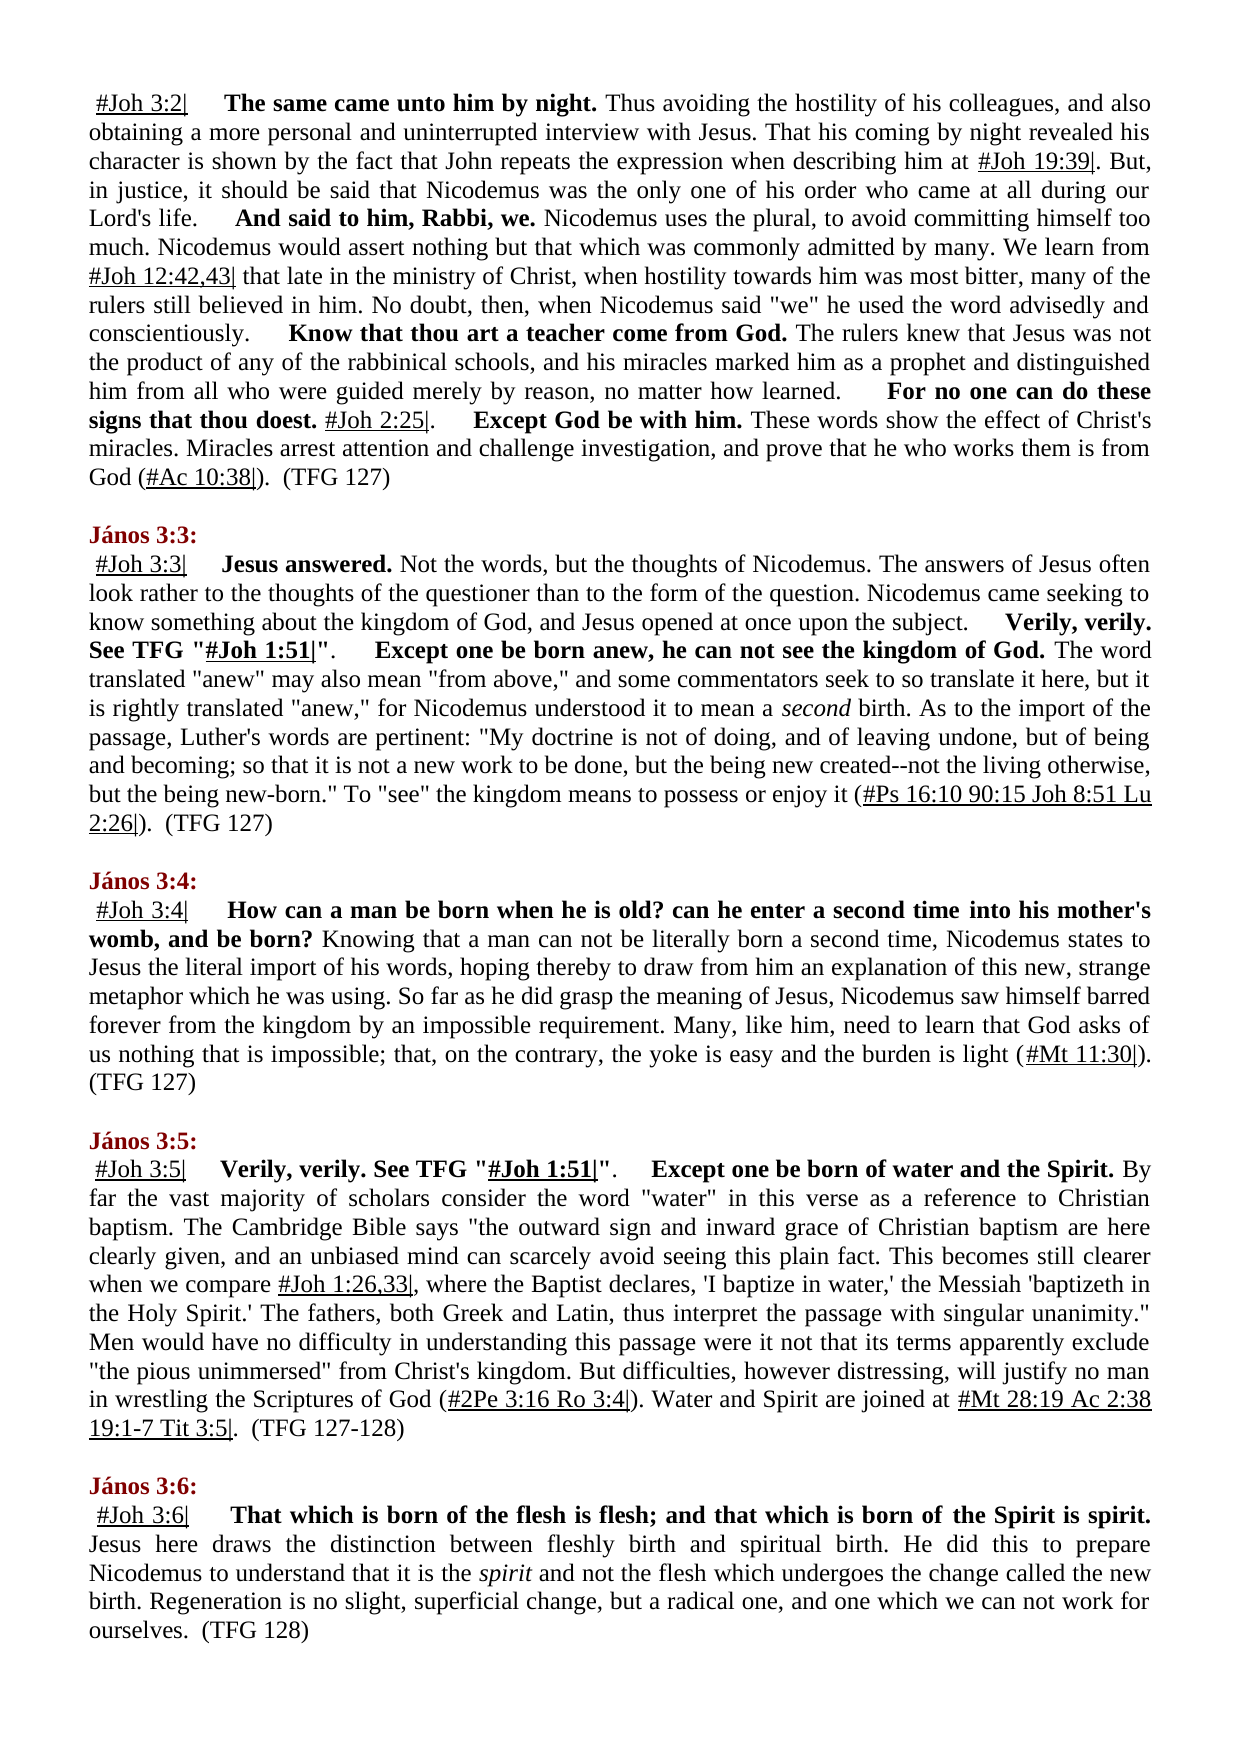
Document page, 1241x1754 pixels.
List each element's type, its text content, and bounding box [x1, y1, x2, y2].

text #Joh 3:3| Jesus answered. Not the words, but the thoughts of Nicodemus. The answers of Jesus often look rather to the thoughts of the questioner than to the form of the question. Nicodemus came seeking to know something about the kingdom of God, and Jesus opened at once upon the subject. Verily, verily. See TFG "#Joh 1:51|". Except one be born anew, he can not see the kingdom of God. The word translated "anew" may also mean "from above," and some commentators seek to so translate it here, but it is rightly translated "anew," for Nicodemus understood it to mean a second birth. As to the import of the passage, Luther's words are pertinent: "My doctrine is not of doing, and of leaving undone, but of being and becoming; so that it is not a new work to be done, but the being new created--not the living otherwise, but the being new-born." To "see" the kingdom means to possess or enjoy it (#Ps 16:10 90:15 Joh 8:51 Lu 2:26|). (TFG 127) [88, 549, 1152, 837]
text János 3:6: [88, 1471, 1152, 1500]
text János 3:4: [88, 866, 1152, 895]
text #Joh 3:2| The same came unto him by night. Thus avoiding the hostility of his colleagues, and also obtaining a more personal and uninterrupted interview with Jesus. That his coming by night revealed his character is shown by the fact that John repeats the expression when describing him at #Joh 19:39|. But, in justice, it should be said that Nicodemus was the only one of his order who came at all during our Lord's life. And said to him, Rabbi, we. Nicodemus uses the plural, to avoid committing himself too much. Nicodemus would assert nothing but that which was commonly admitted by many. We learn from #Joh 12:42,43| that late in the ministry of Christ, when hostility towards him was most bitter, many of the rulers still believed in him. No doubt, then, when Nicodemus said "we" he used the word advisedly and conscientiously. Know that thou art a teacher come from God. The rulers knew that Jesus was not the product of any of the rabbinical schools, and his miracles marked him as a prophet and distinguished him from all who were guided merely by reason, no matter how learned. For no one can do these signs that thou doest. #Joh 2:25|. Except God be with him. These words show the effect of Christ's miracles. Miracles arrest attention and challenge investigation, and prove that he who works them is from God (#Ac 10:38|). (TFG 127) [88, 88, 1152, 491]
text János 3:5: [88, 1126, 1152, 1154]
text #Joh 3:6| That which is born of the flesh is flesh; and that which is born of the Spirit is spirit. Jesus here draws the distinction between fleshly birth and spiritual birth. He did this to prepare Nicodemus to understand that it is the spirit and not the flesh which undergoes the change called the new birth. Regeneration is no slight, superficial change, but a radical one, and one which we can not work for ourselves. (TFG 128) [88, 1500, 1152, 1644]
text János 3:3: [88, 521, 1152, 549]
text #Joh 3:4| How can a man be born when he is old? can he enter a second time into his mother's womb, and be born? Knowing that a man can not be literally born a second time, Nicodemus states to Jesus the literal import of his words, hoping thereby to draw from him an explanation of this new, strange metaphor which he was using. So far as he did grasp the meaning of Jesus, Nicodemus saw himself barred forever from the kingdom by an impossible requirement. Many, like him, need to learn that God asks of us nothing that is impossible; that, on the contrary, the yoke is easy and the burden is light (#Mt 11:30|). (TFG 127) [88, 895, 1152, 1096]
text #Joh 3:5| Verily, verily. See TFG "#Joh 1:51|". Except one be born of water and the Spirit. By far the vast majority of scholars consider the word "water" in this verse as a reference to Christian baptism. The Cambridge Bible says "the outward sign and inward grace of Christian baptism are here clearly given, and an unbiased mind can scarcely avoid seeing this plain fact. This becomes still clearer when we compare #Joh 1:26,33|, where the Baptist declares, 'I baptize in water,' the Messiah 'baptizeth in the Holy Spirit.' The fathers, both Greek and Latin, thus interpret the passage with singular unanimity." Men would have no difficulty in understanding this passage were it not that its terms apparently exclude "the pious unimmersed" from Christ's kingdom. But difficulties, however distressing, will justify no man in wrestling the Scriptures of God (#2Pe 3:16 Ro 3:4|). Water and Spirit are joined at #Mt 28:19 Ac 2:38 19:1-7 Tit 3:5|. (TFG 127-128) [88, 1154, 1152, 1442]
